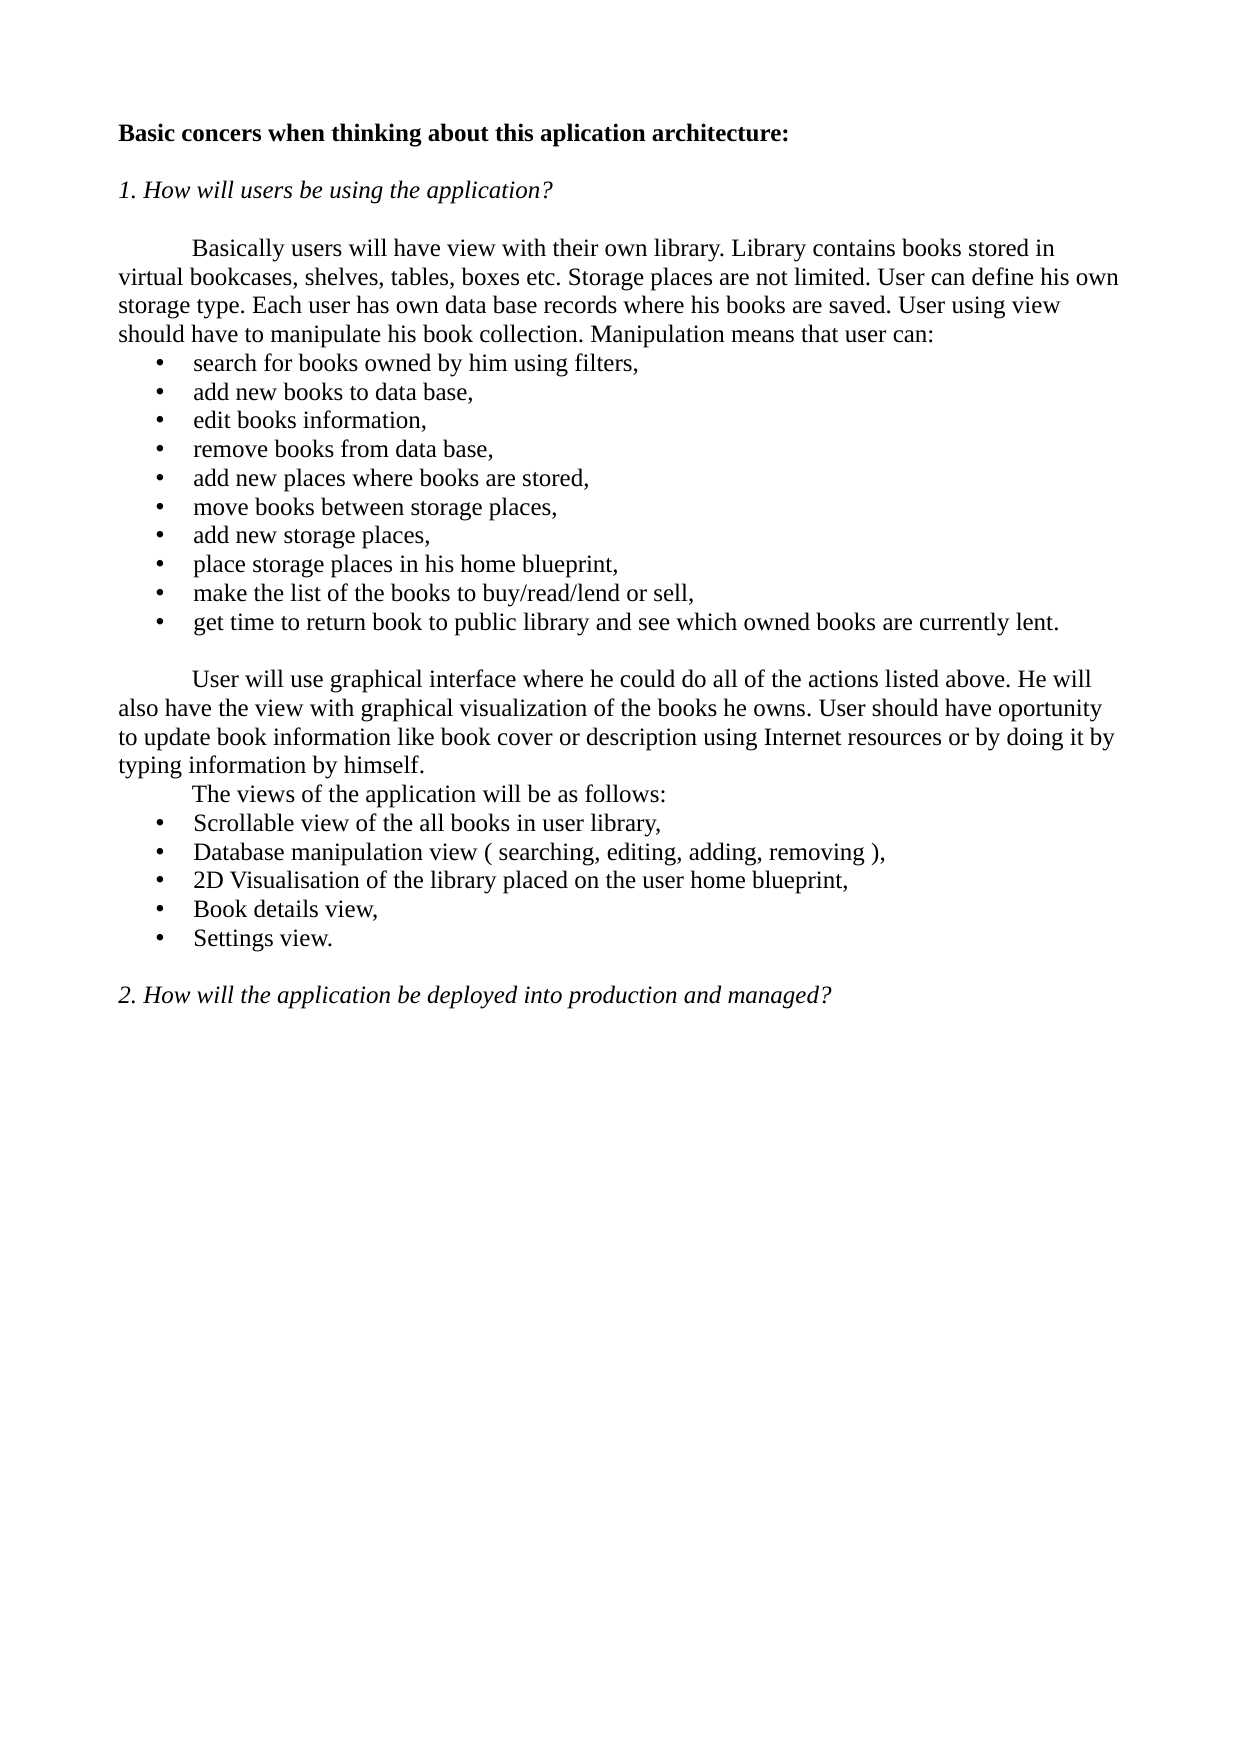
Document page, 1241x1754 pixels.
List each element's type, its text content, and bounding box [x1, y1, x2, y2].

text 2. How will the application be deployed into production and managed? [118, 981, 1122, 1009]
text Basic concers when thinking about this aplication architecture: [118, 118, 1122, 147]
text The views of the application will be as follows: [118, 779, 1122, 808]
list place storage places in his home blueprint, [156, 549, 1122, 578]
list Database manipulation view ( searching, editing, adding, removing ), [156, 837, 1122, 866]
text User will use graphical interface where he could do all of the actions listed above. He will also have the view with graphical visualization of the books he owns. User should have oportunity to update book information like book cover or description using Internet resources or by doing it by typing information by himself. [118, 664, 1122, 779]
list get time to return book to public library and see which owned books are currently lent. [156, 607, 1122, 636]
list edit books information, [156, 406, 1122, 434]
list search for books owned by him using filters, [156, 348, 1122, 377]
list add new storage places, [156, 521, 1122, 549]
text 1. How will users be using the application? [118, 176, 1122, 204]
text Basically users will have view with their own library. Library contains books stored in virtual bookcases, shelves, tables, boxes etc. Storage places are not limited. User can define his own storage type. Each user has own data base records where his books are saved. User using view should have to manipulate his book collection. Manipulation means that user can: [118, 233, 1122, 348]
list add new places where books are stored, [156, 463, 1122, 492]
list make the list of the books to buy/read/lend or sell, [156, 578, 1122, 607]
list remove books from data base, [156, 434, 1122, 463]
list Settings view. [156, 923, 1122, 952]
list move books between storage places, [156, 492, 1122, 521]
list Scrollable view of the all books in user library, [156, 808, 1122, 837]
list Book details view, [156, 894, 1122, 923]
list 2D Visualisation of the library placed on the user home blueprint, [156, 866, 1122, 894]
list add new books to data base, [156, 377, 1122, 406]
